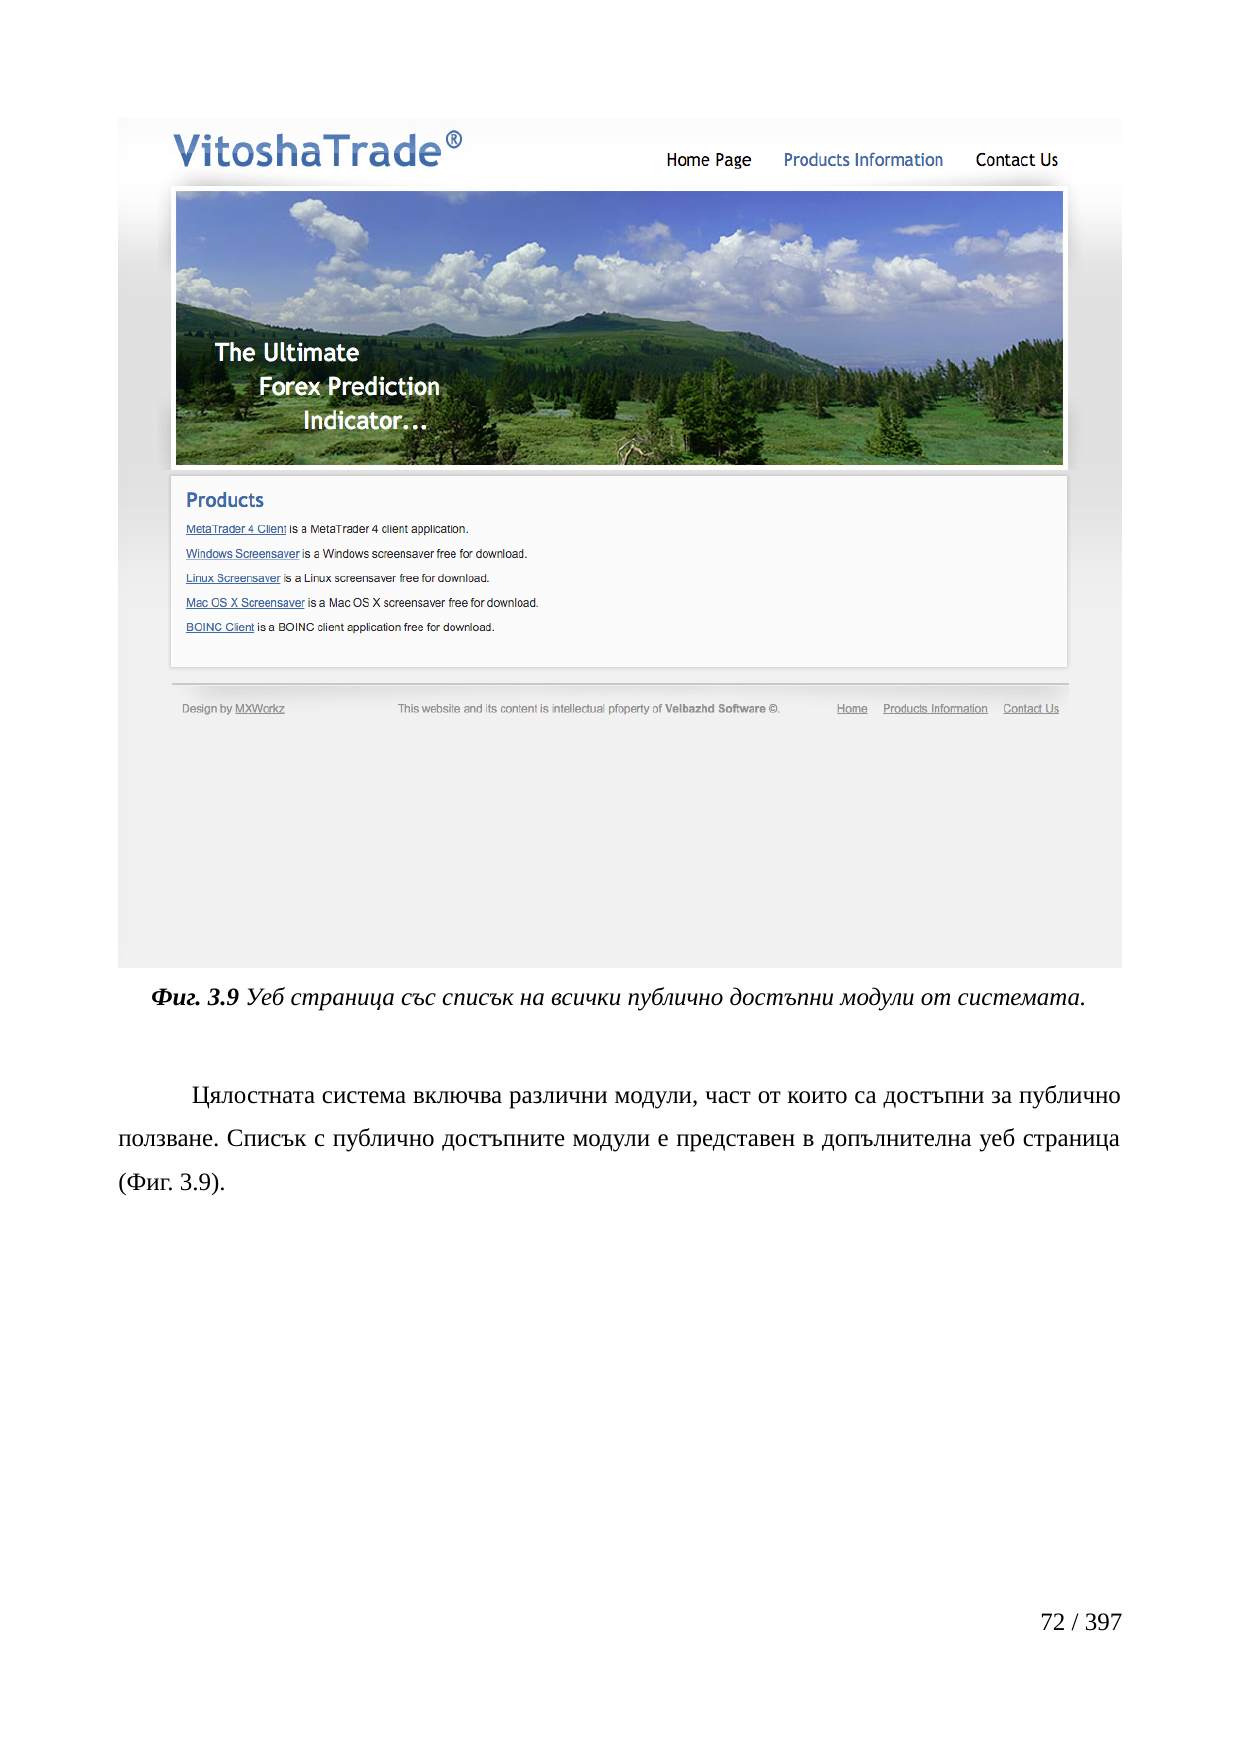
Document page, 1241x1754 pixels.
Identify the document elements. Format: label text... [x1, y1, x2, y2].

text Цялостната система включва различни модули, част от които са достъпни за публично ползване. Списък с публично достъпните модули е представен в допълнителна уеб страница (Фиг. 3.9). [118, 1080, 1122, 1195]
picture [118, 118, 1122, 968]
text Фиг. 3.9 Уеб страница със списък на всички публично достъпни модули от системата. [118, 968, 1122, 1010]
